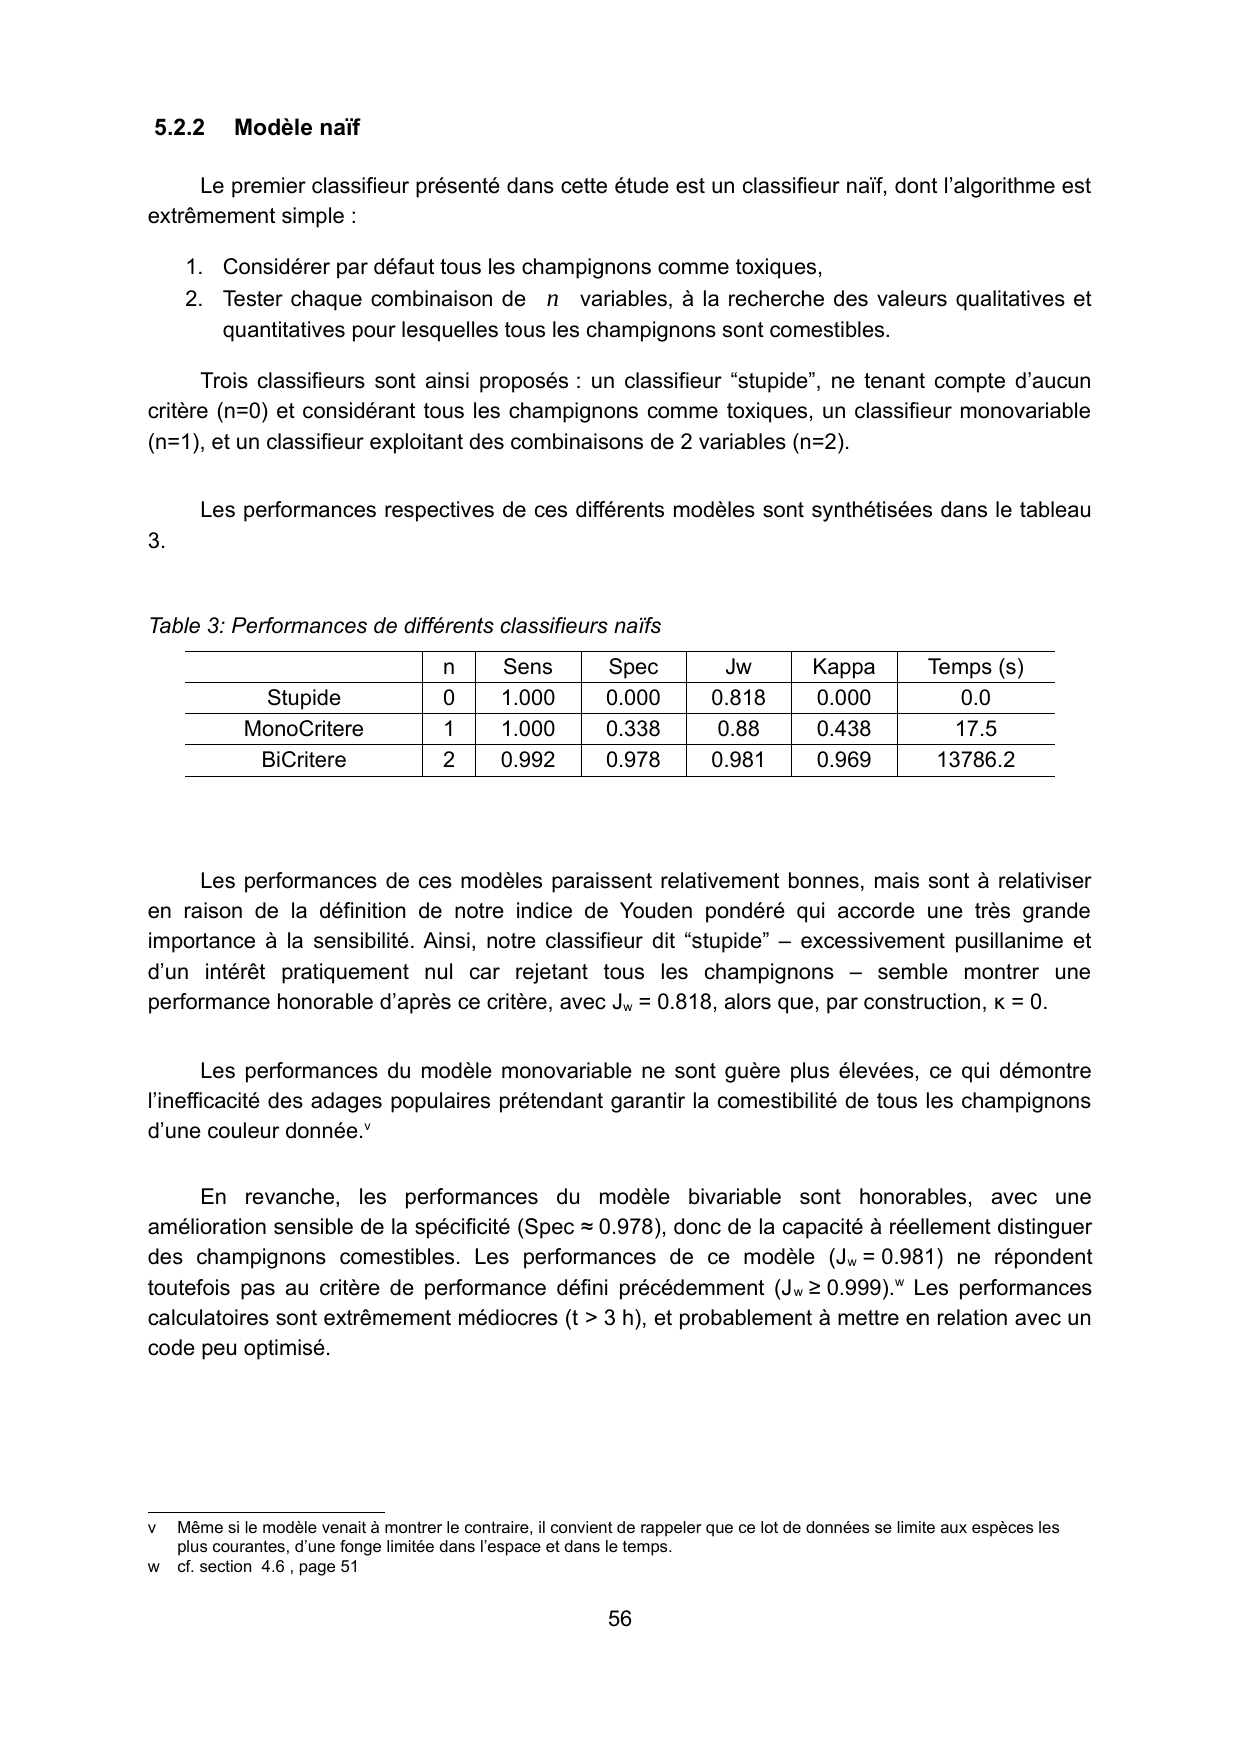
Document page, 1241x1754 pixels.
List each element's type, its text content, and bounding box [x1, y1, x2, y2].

text Même si le modèle venait à montrer le contraire, il convient de rappeler que ce lot de données se limite aux espèces les plus courantes, d’une fonge limitée dans l’espace et dans le temps. [148, 1518, 1093, 1556]
table_header n [423, 652, 475, 682]
list Considérer par défaut tous les champignons comme toxiques, [185, 254, 1093, 279]
table_cell 0.000 [792, 683, 897, 713]
table_header Spec [582, 652, 686, 682]
table_cell 0.818 [687, 683, 791, 713]
table_cell 0.981 [687, 745, 791, 776]
list Tester chaque combinaison de variables, à la recherche des valeurs qualitatives et quantitatives pour lesquelles tous les champignons sont comestibles. [185, 284, 1093, 342]
text Le premier classifieur présenté dans cette étude est un classifieur naïf, dont l’algorithme est extrêmement simple : [148, 173, 1093, 228]
text Les performances du modèle monovariable ne sont guère plus élevées, ce qui démontre l’inefficacité des adages populaires prétendant garantir la comestibilité de tous les champignons d’une couleur donnée. [148, 1058, 1093, 1143]
text Les performances respectives de ces différents modèles sont synthétisées dans le tableau 3. [148, 497, 1093, 553]
text Trois classifieurs sont ainsi proposés : un classifieur “stupide”, ne tenant compte d’aucun critère (n=0) et considérant tous les champignons comme toxiques, un classifieur monovariable (n=1), et un classifieur exploitant des combinaisons de 2 variables (n=2). [148, 368, 1093, 454]
table_cell 0.88 [687, 714, 791, 744]
table_cell 1 [423, 714, 475, 744]
table_cell Stupide [185, 683, 422, 713]
table_cell 17.5 [898, 714, 1055, 744]
table_cell BiCritere [185, 745, 422, 776]
table_header Temps (s) [898, 652, 1055, 682]
table_header [185, 652, 422, 682]
subtitle Modèle naïf [148, 113, 1093, 140]
table_cell 2 [423, 745, 475, 776]
text Table 3: Performances de différents classifieurs naïfs [148, 613, 1093, 638]
table_cell 0 [423, 683, 475, 713]
table_cell MonoCritere [185, 714, 422, 744]
table_cell 1.000 [476, 714, 581, 744]
text En revanche, les performances du modèle bivariable sont honorables, avec une amélioration sensible de la spécificité (Spec ≈ 0.978), donc de la capacité à réellement distinguer des champignons comestibles. Les performances de ce modèle (Jw = 0.981) ne répondent toutefois pas au critère de performance défini précédemment (Jw ≥ 0.999). Les performances calculatoires sont extrêmement médiocres (t > 3 h), et probablement à mettre en relation avec un code peu optimisé. [148, 1184, 1093, 1360]
table_cell 0.0 [898, 683, 1055, 713]
table_header Jw [687, 652, 791, 682]
table_cell 13786.2 [898, 745, 1055, 776]
table_cell 0.000 [582, 683, 686, 713]
table_cell 0.438 [792, 714, 897, 744]
table_header Kappa [792, 652, 897, 682]
table_header Sens [476, 652, 581, 682]
table_cell 0.338 [582, 714, 686, 744]
text Les performances de ces modèles paraissent relativement bonnes, mais sont à relativiser en raison de la définition de notre indice de Youden pondéré qui accorde une très grande importance à la sensibilité. Ainsi, notre classifieur dit “stupide” – excessivement pusillanime et d’un intérêt pratiquement nul car rejetant tous les champignons – semble montrer une performance honorable d’après ce critère, avec Jw = 0.818, alors que, par construction, κ = 0. [148, 868, 1093, 1014]
table_cell 0.969 [792, 745, 897, 776]
table_cell 0.992 [476, 745, 581, 776]
table_cell 0.978 [582, 745, 686, 776]
table_cell 1.000 [476, 683, 581, 713]
text cf. section 4.6 , page 51 [148, 1556, 1093, 1576]
